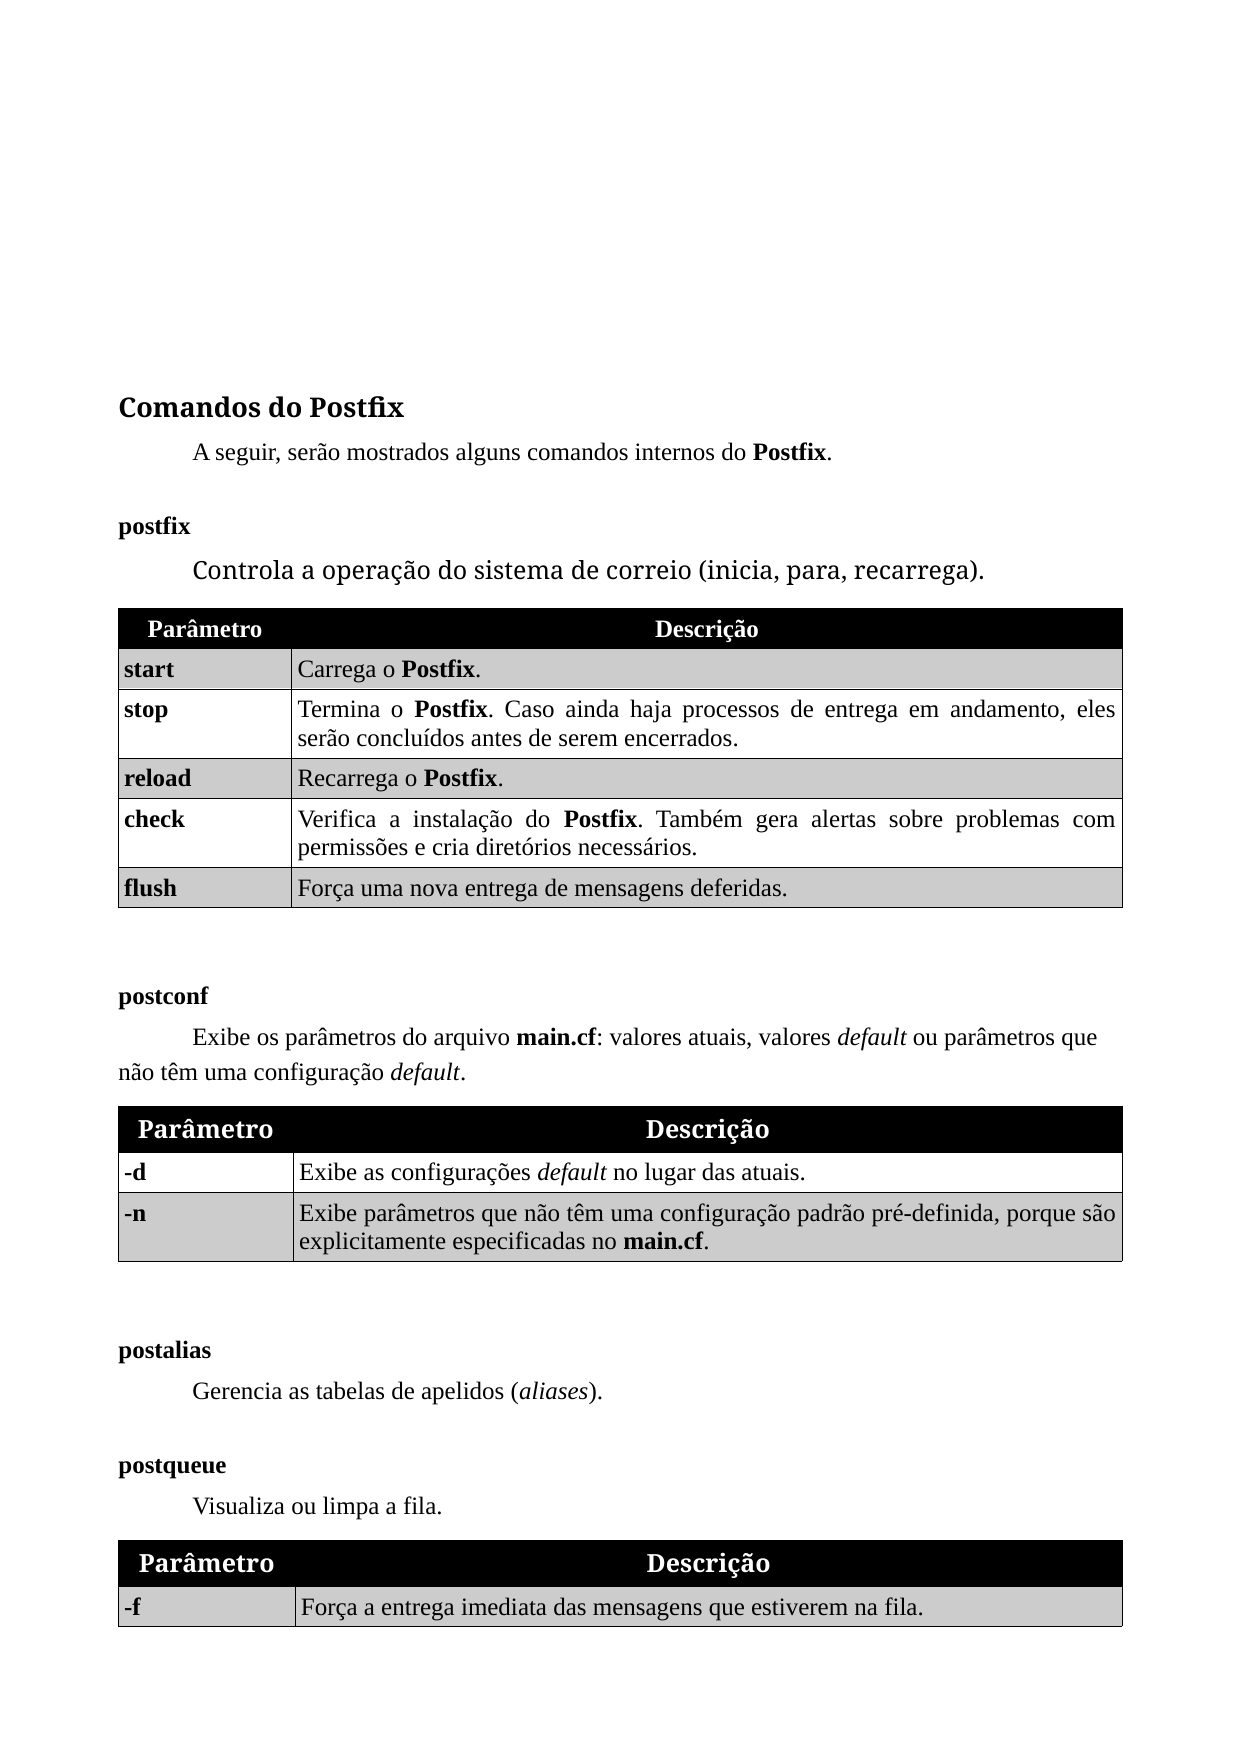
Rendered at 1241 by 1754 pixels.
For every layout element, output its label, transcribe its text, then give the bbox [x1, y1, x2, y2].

table_header Descrição [291, 609, 1122, 648]
table_cell Carrega o Postfix. [292, 649, 1122, 688]
table_cell start [119, 649, 291, 688]
table_header Parâmetro [119, 1107, 293, 1152]
table_cell Termina o Postfix. Caso ainda haja processos de entrega em andamento, eles serão concluídos antes de serem encerrados. [292, 690, 1122, 758]
subtitle postqueue [118, 1450, 1122, 1479]
table_header Parâmetro [119, 609, 291, 648]
text Exibe os parâmetros do arquivo main.cf: valores atuais, valores default ou parâmetros que não têm uma configuração default. [118, 1022, 1122, 1086]
text Gerencia as tabelas de apelidos (aliases). [118, 1376, 1122, 1405]
table_header Descrição [293, 1107, 1122, 1152]
table_cell -n [119, 1193, 293, 1261]
table_cell Recarrega o Postfix. [292, 759, 1122, 798]
table_cell -f [119, 1587, 295, 1626]
table_cell Verifica a instalação do Postfix. Também gera alertas sobre problemas com permissões e cria diretórios necessários. [292, 799, 1122, 867]
table_cell stop [119, 690, 291, 758]
subtitle postalias [118, 1335, 1122, 1364]
table_cell Exibe parâmetros que não têm uma configuração padrão pré-definida, porque são explicitamente especificadas no main.cf. [294, 1193, 1122, 1261]
table_cell Força a entrega imediata das mensagens que estiverem na fila. [296, 1587, 1122, 1626]
table_cell flush [119, 868, 291, 907]
text Controla a operação do sistema de correio (inicia, para, recarrega). [118, 552, 1122, 587]
table_cell check [119, 799, 291, 867]
text Visualiza ou limpa a fila. [118, 1491, 1122, 1520]
table_header Descrição [295, 1541, 1122, 1586]
table_cell -d [119, 1153, 293, 1192]
subtitle postconf [118, 981, 1122, 1010]
table_cell reload [119, 759, 291, 798]
text A seguir, serão mostrados alguns comandos internos do Postfix. [118, 437, 1122, 466]
table_header Parâmetro [119, 1541, 295, 1586]
table_cell Força uma nova entrega de mensagens deferidas. [292, 868, 1122, 907]
subtitle Comandos do Postfix [118, 388, 1122, 425]
table_cell Exibe as configurações default no lugar das atuais. [294, 1153, 1122, 1192]
subtitle postfix [118, 511, 1122, 540]
